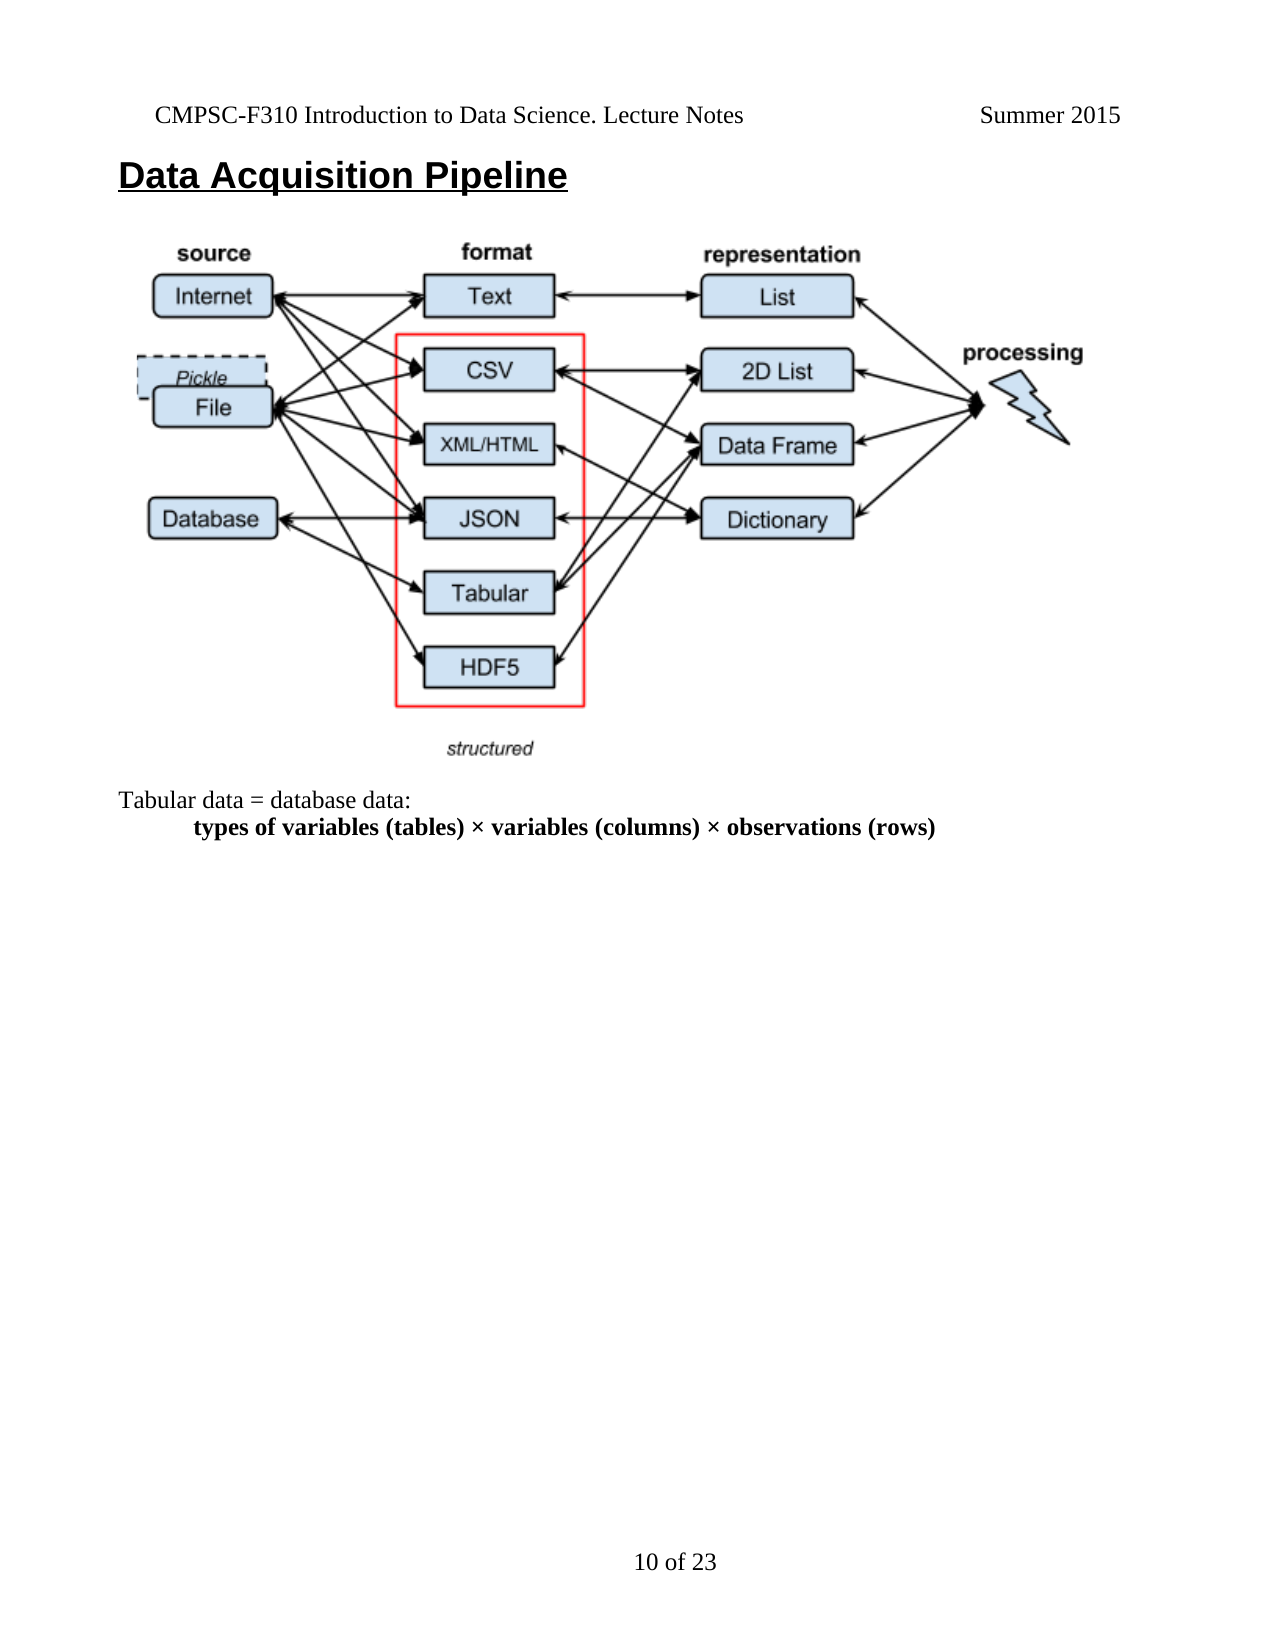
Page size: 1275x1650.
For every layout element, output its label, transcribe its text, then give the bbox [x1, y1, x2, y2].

text types of variables (tables) × variables (columns) × observations (rows) [118, 813, 1157, 841]
subtitle Data Acquisition Pipeline [118, 154, 1157, 196]
picture [136, 227, 1097, 767]
text Tabular data = database data: [118, 786, 1157, 813]
